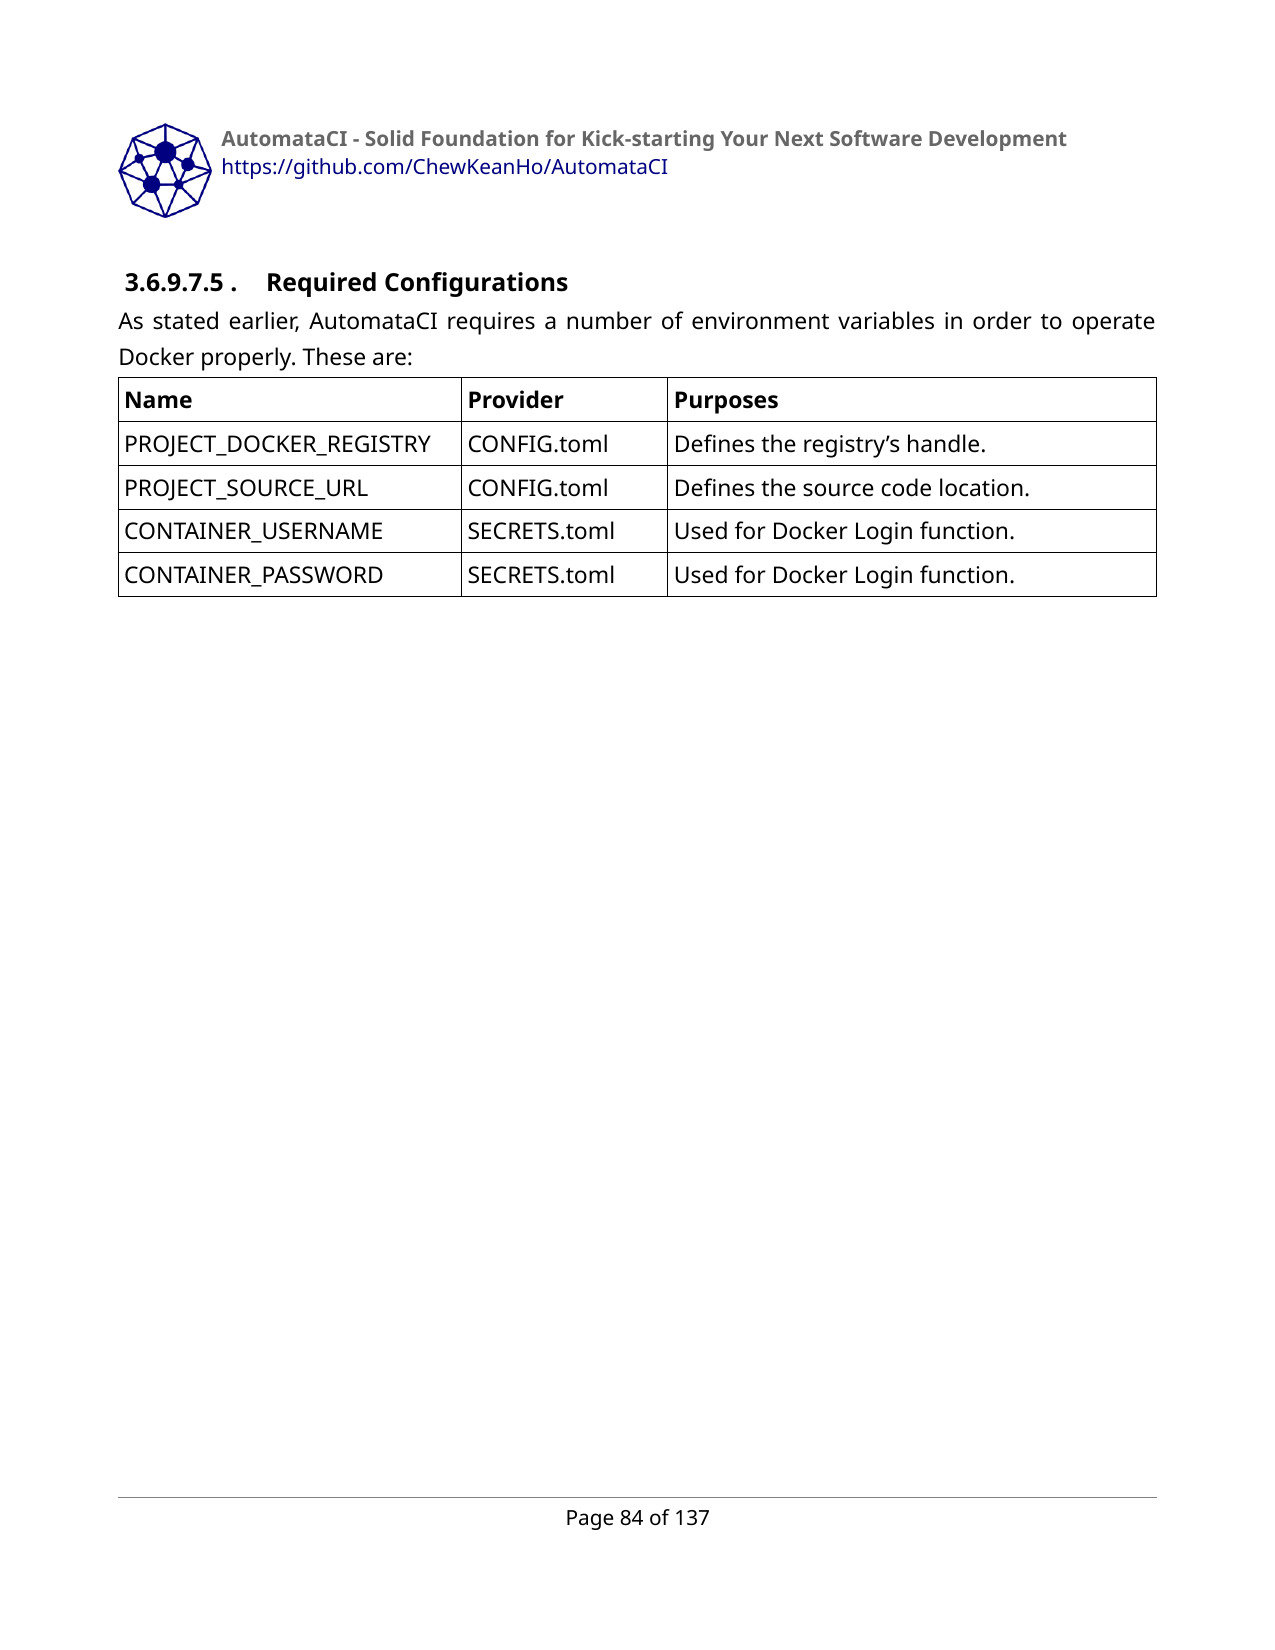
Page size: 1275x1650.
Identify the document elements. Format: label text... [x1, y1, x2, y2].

picture [118, 123, 212, 218]
table_cell CONFIG.toml [462, 466, 667, 508]
table_cell SECRETS.toml [462, 510, 667, 552]
subtitle Required Configurations [118, 265, 1157, 299]
text As stated earlier, AutomataCI requires a number of environment variables in order to operate Docker properly. These are: [118, 305, 1157, 372]
table_cell Used for Docker Login function. [668, 510, 1156, 552]
table_cell PROJECT_SOURCE_URL [119, 466, 461, 508]
table_cell CONTAINER_USERNAME [119, 510, 461, 552]
table_cell Used for Docker Login function. [668, 553, 1156, 596]
table_header Provider [462, 378, 667, 421]
table_header Purposes [668, 378, 1156, 421]
table_cell Defines the registry’s handle. [668, 422, 1156, 465]
table_cell Defines the source code location. [668, 466, 1156, 508]
table_cell SECRETS.toml [462, 553, 667, 596]
table_cell CONFIG.toml [462, 422, 667, 465]
table_cell PROJECT_DOCKER_REGISTRY [119, 422, 461, 465]
table_header Name [119, 378, 461, 421]
table_cell CONTAINER_PASSWORD [119, 553, 461, 596]
